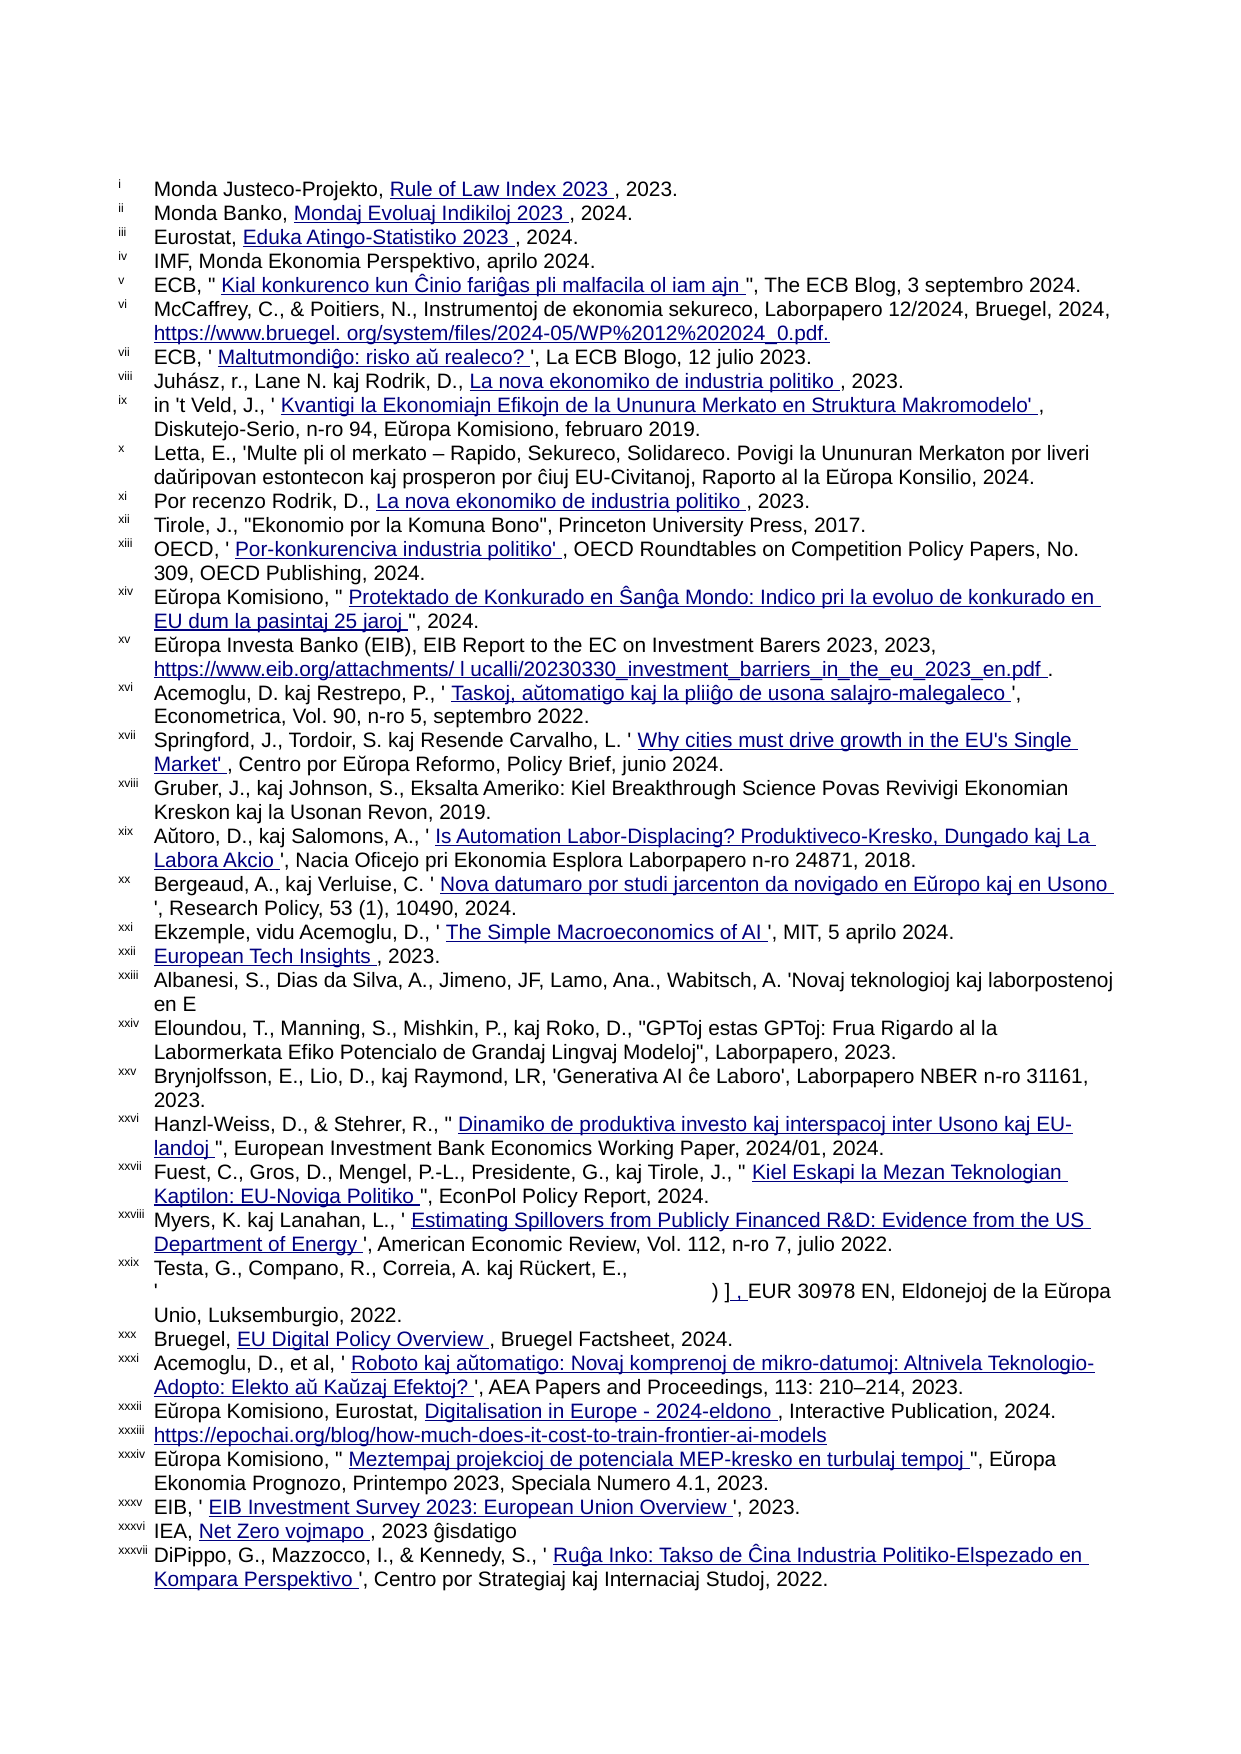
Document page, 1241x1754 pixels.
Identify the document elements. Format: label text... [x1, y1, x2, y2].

text Acemoglu, D., et al, ' Roboto kaj aŭtomatigo: Novaj komprenoj de mikro-datumoj: Altnivela Teknologio-Adopto: Elekto aŭ Kaŭzaj Efektoj? ', AEA Papers and Proceedings, 113: 210–214, 2023. [118, 1351, 1122, 1399]
text Eŭropa Komisiono, " Meztempaj projekcioj de potenciala MEP-kresko en turbulaj tempoj ", Eŭropa Ekonomia Prognozo, Printempo 2023, Speciala Numero 4.1, 2023. [118, 1447, 1122, 1495]
text Brynjolfsson, E., Lio, D., kaj Raymond, LR, 'Generativa AI ĉe Laboro', Laborpapero NBER n-ro 31161, 2023. [118, 1064, 1122, 1112]
text Hanzl-Weiss, D., & Stehrer, R., " Dinamiko de produktiva investo kaj interspacoj inter Usono kaj EU-landoj ", European Investment Bank Economics Working Paper, 2024/01, 2024. [118, 1112, 1122, 1159]
text Acemoglu, D. kaj Restrepo, P., ' Taskoj, aŭtomatigo kaj la pliiĝo de usona salajro-malegaleco ', Econometrica, Vol. 90, n-ro 5, septembro 2022. [118, 680, 1122, 728]
text DiPippo, G., Mazzocco, I., & Kennedy, S., ' Ruĝa Inko: Takso de Ĉina Industria Politiko-Elspezado en Kompara Perspektivo ', Centro por Strategiaj kaj Internaciaj Studoj, 2022. [118, 1543, 1122, 1591]
text Testa, G., Compano, R., Correia, A. kaj Rückert, E., ' ) ] , EUR 30978 EN, Eldonejoj de la Eŭropa Unio, Luksemburgio, 2022. [118, 1255, 1122, 1327]
text Bruegel, EU Digital Policy Overview , Bruegel Factsheet, 2024. [118, 1327, 1122, 1351]
text Springford, J., Tordoir, S. kaj Resende Carvalho, L. ' Why cities must drive growth in the EU's Single Market' , Centro por Eŭropa Reformo, Policy Brief, junio 2024. [118, 728, 1122, 776]
text European Tech Insights , 2023. [118, 944, 1122, 968]
text Eŭropa Komisiono, " Protektado de Konkurado en Ŝanĝa Mondo: Indico pri la evoluo de konkurado en EU dum la pasintaj 25 jaroj ", 2024. [118, 584, 1122, 632]
text ECB, ' Maltutmondiĝo: risko aŭ realeco? ', La ECB Blogo, 12 julio 2023. [118, 345, 1122, 369]
text IMF, Monda Ekonomia Perspektivo, aprilo 2024. [118, 249, 1122, 273]
text Fuest, C., Gros, D., Mengel, P.-L., Presidente, G., kaj Tirole, J., " Kiel Eskapi la Mezan Teknologian Kaptilon: EU-Noviga Politiko ", EconPol Policy Report, 2024. [118, 1159, 1122, 1207]
text Ekzemple, vidu Acemoglu, D., ' The Simple Macroeconomics of AI ', MIT, 5 aprilo 2024. [118, 920, 1122, 944]
text Monda Banko, Mondaj Evoluaj Indikiloj 2023 , 2024. [118, 201, 1122, 225]
text Letta, E., 'Multe pli ol merkato – Rapido, Sekureco, Solidareco. Povigi la Ununuran Merkaton por liveri daŭripovan estontecon kaj prosperon por ĉiuj EU-Civitanoj, Raporto al la Eŭropa Konsilio, 2024. [118, 441, 1122, 489]
text Albanesi, S., Dias da Silva, A., Jimeno, JF, Lamo, Ana., Wabitsch, A. 'Novaj teknologioj kaj laborpostenoj en E [118, 968, 1122, 1016]
text in 't Veld, J., ' Kvantigi la Ekonomiajn Efikojn de la Ununura Merkato en Struktura Makromodelo' , Diskutejo-Serio, n-ro 94, Eŭropa Komisiono, februaro 2019. [118, 393, 1122, 441]
text Aŭtoro, D., kaj Salomons, A., ' Is Automation Labor-Displacing? Produktiveco-Kresko, Dungado kaj La Labora Akcio ', Nacia Oficejo pri Ekonomia Esplora Laborpapero n-ro 24871, 2018. [118, 824, 1122, 872]
text Eurostat, Eduka Atingo-Statistiko 2023 , 2024. [118, 225, 1122, 249]
text McCaffrey, C., & Poitiers, N., Instrumentoj de ekonomia sekureco, Laborpapero 12/2024, Bruegel, 2024, https://www.bruegel. org/system/files/2024-05/WP%2012%202024_0.pdf. [118, 297, 1122, 345]
text Tirole, J., "Ekonomio por la Komuna Bono", Princeton University Press, 2017. [118, 513, 1122, 537]
text https://epochai.org/blog/how-much-does-it-cost-to-train-frontier-ai-models [118, 1423, 1122, 1447]
text Bergeaud, A., kaj Verluise, C. ' Nova datumaro por studi jarcenton da novigado en Eŭropo kaj en Usono ', Research Policy, 53 (1), 10490, 2024. [118, 872, 1122, 920]
text IEA, Net Zero vojmapo , 2023 ĝisdatigo [118, 1519, 1122, 1543]
text Eŭropa Komisiono, Eurostat, Digitalisation in Europe - 2024-eldono , Interactive Publication, 2024. [118, 1399, 1122, 1423]
text Myers, K. kaj Lanahan, L., ' Estimating Spillovers from Publicly Financed R&D: Evidence from the US Department of Energy ', American Economic Review, Vol. 112, n-ro 7, julio 2022. [118, 1207, 1122, 1255]
text Por recenzo Rodrik, D., La nova ekonomiko de industria politiko , 2023. [118, 489, 1122, 513]
text Monda Justeco-Projekto, Rule of Law Index 2023 , 2023. [118, 177, 1122, 201]
text ECB, " Kial konkurenco kun Ĉinio fariĝas pli malfacila ol iam ajn ", The ECB Blog, 3 septembro 2024. [118, 273, 1122, 297]
text Juhász, r., Lane N. kaj Rodrik, D., La nova ekonomiko de industria politiko , 2023. [118, 369, 1122, 393]
text OECD, ' Por-konkurenciva industria politiko' , OECD Roundtables on Competition Policy Papers, No. 309, OECD Publishing, 2024. [118, 537, 1122, 584]
text Gruber, J., kaj Johnson, S., Eksalta Ameriko: Kiel Breakthrough Science Povas Revivigi Ekonomian Kreskon kaj la Usonan Revon, 2019. [118, 776, 1122, 824]
text Eŭropa Investa Banko (EIB), EIB Report to the EC on Investment Barers 2023, 2023, https://www.eib.org/attachments/ l ucalli/20230330_investment_barriers_in_the_eu_2023_en.pdf . [118, 632, 1122, 680]
text Eloundou, T., Manning, S., Mishkin, P., kaj Roko, D., "GPToj estas GPToj: Frua Rigardo al la Labormerkata Efiko Potencialo de Grandaj Lingvaj Modeloj", Laborpapero, 2023. [118, 1016, 1122, 1064]
text EIB, ' EIB Investment Survey 2023: European Union Overview ', 2023. [118, 1495, 1122, 1519]
